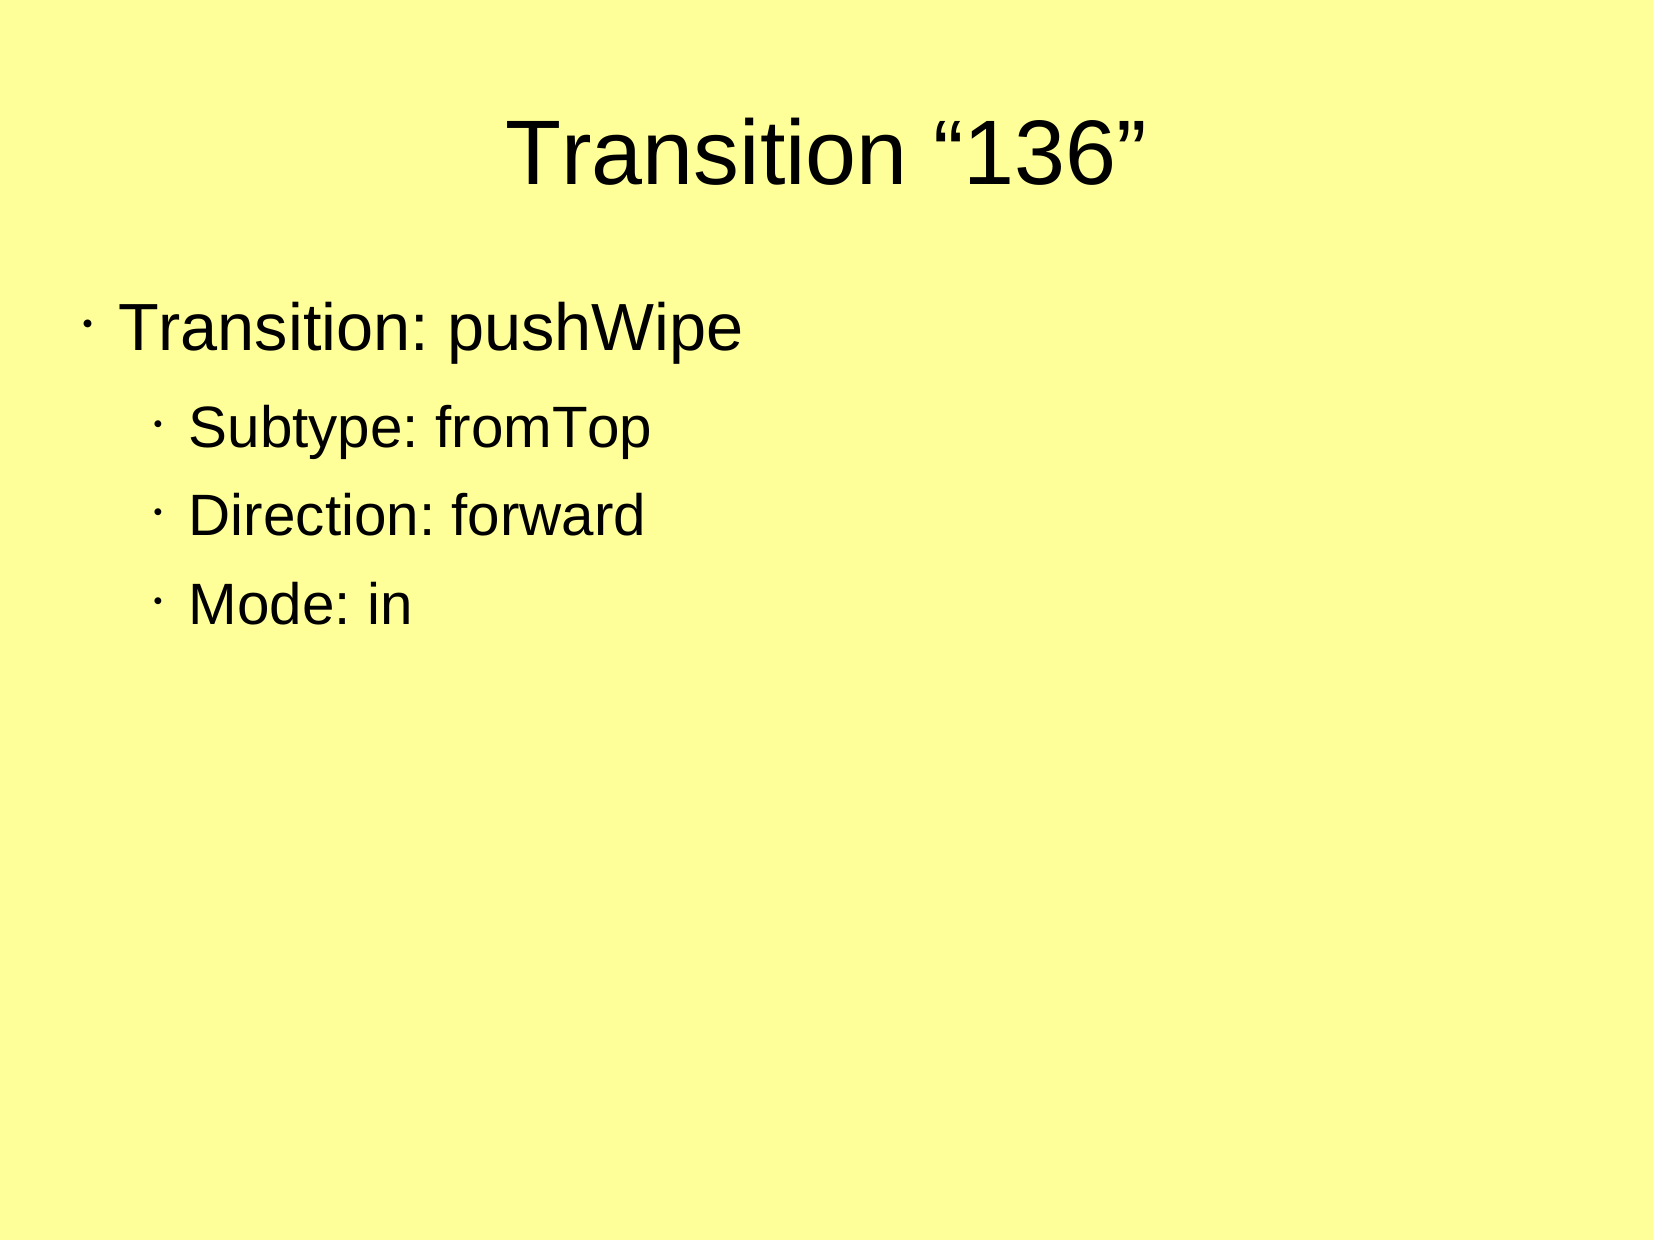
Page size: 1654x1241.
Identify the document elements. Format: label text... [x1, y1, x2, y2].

title Transition “136” [82, 49, 1571, 257]
list Transition: pushWipe Subtype: fromTop Direction: forward Mode: in [82, 290, 1571, 1080]
